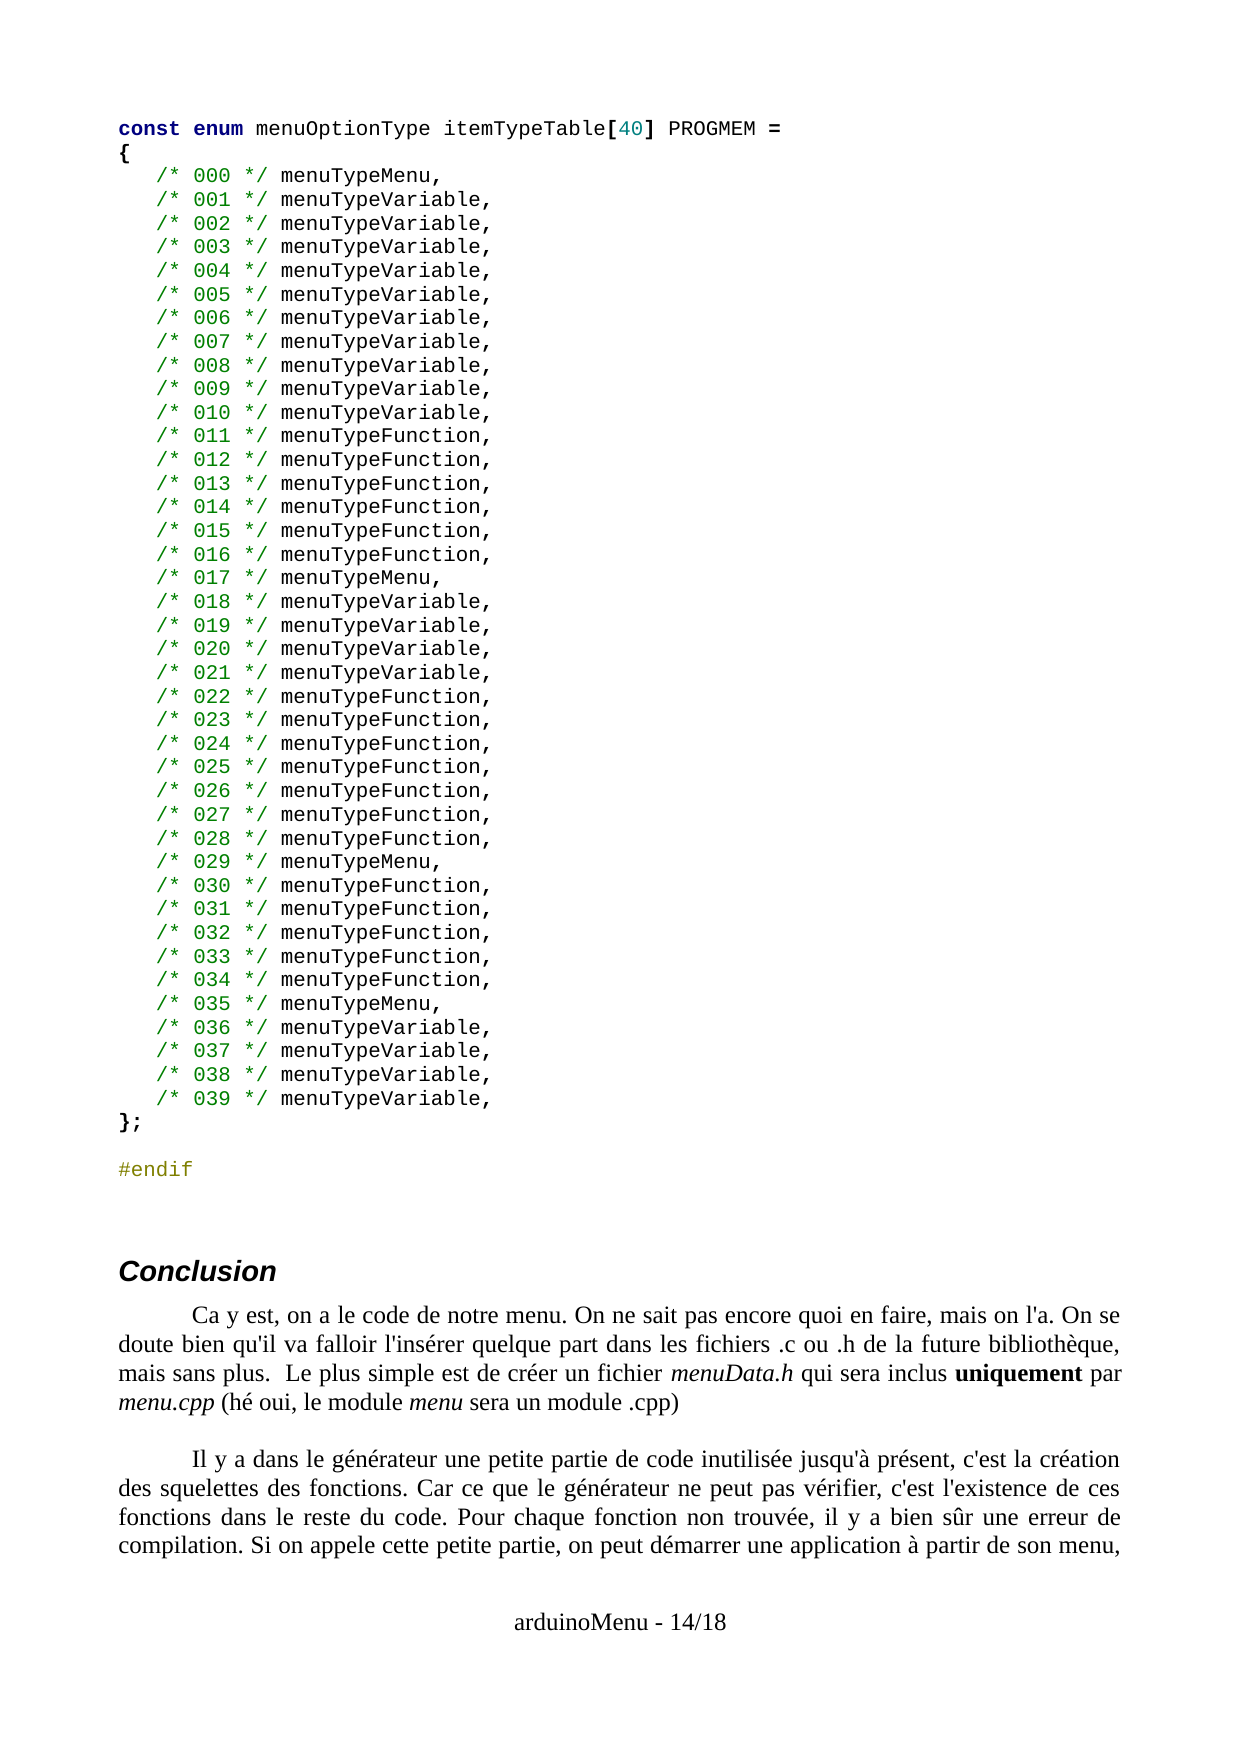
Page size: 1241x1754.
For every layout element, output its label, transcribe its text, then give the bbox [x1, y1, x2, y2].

text /* 004 */ menuTypeVariable, [118, 260, 1122, 284]
text /* 024 */ menuTypeFunction, [118, 733, 1122, 757]
text Il y a dans le générateur une petite partie de code inutilisée jusqu'à présent, c'est la création des squelettes des fonctions. Car ce que le générateur ne peut pas vérifier, c'est l'existence de ces fonctions dans le reste du code. Pour chaque fonction non trouvée, il y a bien sûr une erreur de compilation. Si on appele cette petite partie, on peut démarrer une application à partir de son menu, [118, 1444, 1122, 1559]
text /* 017 */ menuTypeMenu, [118, 567, 1122, 591]
text /* 019 */ menuTypeVariable, [118, 615, 1122, 638]
text /* 033 */ menuTypeFunction, [118, 946, 1122, 969]
text /* 007 */ menuTypeVariable, [118, 331, 1122, 354]
text /* 008 */ menuTypeVariable, [118, 354, 1122, 378]
text /* 001 */ menuTypeVariable, [118, 189, 1122, 213]
text /* 016 */ menuTypeFunction, [118, 544, 1122, 567]
text { [118, 142, 1122, 165]
text /* 030 */ menuTypeFunction, [118, 875, 1122, 898]
text /* 035 */ menuTypeMenu, [118, 993, 1122, 1017]
text /* 029 */ menuTypeMenu, [118, 851, 1122, 875]
text /* 002 */ menuTypeVariable, [118, 213, 1122, 236]
text /* 038 */ menuTypeVariable, [118, 1064, 1122, 1088]
text /* 013 */ menuTypeFunction, [118, 473, 1122, 496]
text /* 000 */ menuTypeMenu, [118, 165, 1122, 189]
text const enum menuOptionType itemTypeTable[40] PROGMEM = [118, 118, 1122, 142]
text /* 025 */ menuTypeFunction, [118, 757, 1122, 780]
text /* 005 */ menuTypeVariable, [118, 284, 1122, 307]
text /* 027 */ menuTypeFunction, [118, 804, 1122, 827]
text /* 014 */ menuTypeFunction, [118, 496, 1122, 520]
text /* 021 */ menuTypeVariable, [118, 662, 1122, 686]
text /* 018 */ menuTypeVariable, [118, 591, 1122, 615]
text /* 028 */ menuTypeFunction, [118, 827, 1122, 851]
text /* 026 */ menuTypeFunction, [118, 780, 1122, 804]
text /* 012 */ menuTypeFunction, [118, 449, 1122, 473]
text /* 037 */ menuTypeVariable, [118, 1040, 1122, 1064]
text /* 003 */ menuTypeVariable, [118, 236, 1122, 260]
text /* 036 */ menuTypeVariable, [118, 1017, 1122, 1040]
subtitle Conclusion [118, 1254, 1122, 1288]
text /* 023 */ menuTypeFunction, [118, 709, 1122, 733]
text /* 015 */ menuTypeFunction, [118, 520, 1122, 544]
text /* 006 */ menuTypeVariable, [118, 307, 1122, 331]
text /* 011 */ menuTypeFunction, [118, 426, 1122, 449]
text }; [118, 1111, 1122, 1135]
text /* 010 */ menuTypeVariable, [118, 402, 1122, 426]
text /* 020 */ menuTypeVariable, [118, 638, 1122, 662]
text /* 032 */ menuTypeFunction, [118, 922, 1122, 946]
text #endif [118, 1158, 1122, 1182]
text /* 031 */ menuTypeFunction, [118, 898, 1122, 922]
text /* 009 */ menuTypeVariable, [118, 378, 1122, 402]
text /* 022 */ menuTypeFunction, [118, 686, 1122, 709]
text Ca y est, on a le code de notre menu. On ne sait pas encore quoi en faire, mais on l'a. On se doute bien qu'il va falloir l'insérer quelque part dans les fichiers .c ou .h de la future bibliothèque, mais sans plus. Le plus simple est de créer un fichier menuData.h qui sera inclus uniquement par menu.cpp (hé oui, le module menu sera un module .cpp) [118, 1301, 1122, 1416]
text /* 039 */ menuTypeVariable, [118, 1088, 1122, 1111]
text /* 034 */ menuTypeFunction, [118, 969, 1122, 993]
